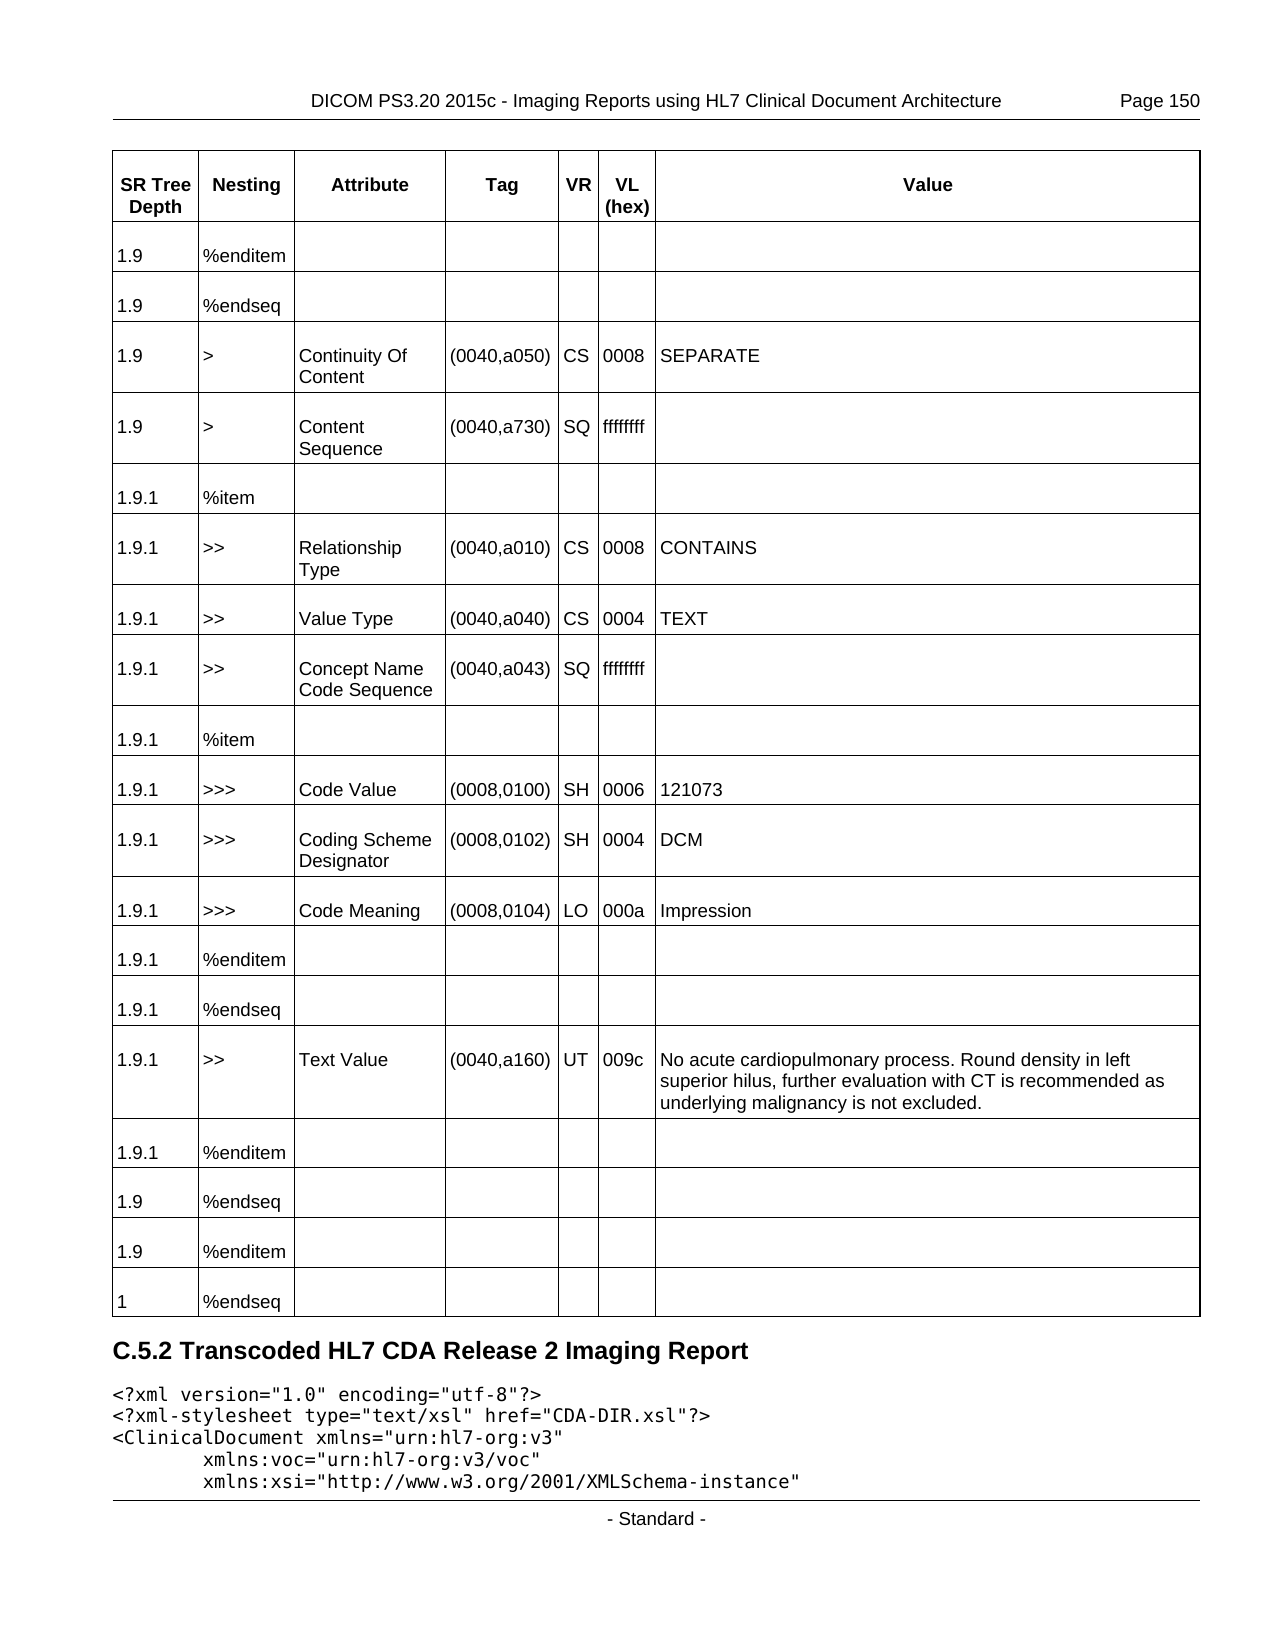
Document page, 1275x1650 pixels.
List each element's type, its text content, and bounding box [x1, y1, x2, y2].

table_cell 121073 [656, 756, 1199, 804]
table_cell [656, 393, 1199, 463]
table_cell 1.9.1 [113, 464, 198, 513]
table_cell [559, 222, 598, 271]
table_cell 1.9 [113, 272, 198, 321]
table_cell [656, 1268, 1199, 1316]
table_cell [599, 1119, 655, 1167]
text <?xml version="1.0" encoding="utf-8"?> <?xml-stylesheet type="text/xsl" href="CDA-DIR.xsl"?> <ClinicalDocument xmlns="urn:hl7-org:v3" xmlns:voc="urn:hl7-org:v3/voc" xmlns:xsi="http://www.w3.org/2001/XMLSchema-instance" [112, 1383, 1200, 1493]
table_cell Value Type [295, 585, 445, 634]
table_cell (0008,0100) [446, 756, 558, 804]
table_cell [656, 222, 1199, 271]
table_header Attribute [295, 151, 445, 221]
table_cell [559, 272, 598, 321]
table_cell 0004 [599, 805, 655, 876]
table_cell Concept Name Code Sequence [295, 635, 445, 705]
table_cell CONTAINS [656, 514, 1199, 584]
table_cell [559, 1168, 598, 1217]
table_cell [656, 272, 1199, 321]
table_cell LO [559, 877, 598, 925]
table_cell DCM [656, 805, 1199, 876]
table_header Value [656, 151, 1199, 221]
table_cell %endseq [199, 1168, 294, 1217]
table_cell %endseq [199, 976, 294, 1025]
table_cell %enditem [199, 926, 294, 975]
table_cell [446, 272, 558, 321]
table_cell SH [559, 756, 598, 804]
table_cell (0040,a040) [446, 585, 558, 634]
table_cell Relationship Type [295, 514, 445, 584]
table_cell >> [199, 1026, 294, 1117]
table_cell [559, 976, 598, 1025]
table_cell [599, 1218, 655, 1267]
table_cell > [199, 393, 294, 463]
table_cell [295, 1119, 445, 1167]
table_cell Content Sequence [295, 393, 445, 463]
table_header Tag [446, 151, 558, 221]
table_cell 1.9.1 [113, 926, 198, 975]
table_cell [446, 1268, 558, 1316]
table_cell 1.9.1 [113, 585, 198, 634]
table_cell [295, 464, 445, 513]
table_cell 1.9.1 [113, 1026, 198, 1117]
table_cell %endseq [199, 272, 294, 321]
table_cell CS [559, 585, 598, 634]
table_cell UT [559, 1026, 598, 1117]
table_cell [559, 1268, 598, 1316]
table_cell 0004 [599, 585, 655, 634]
table_cell ffffffff [599, 635, 655, 705]
table_cell %enditem [199, 222, 294, 271]
table_cell Code Meaning [295, 877, 445, 925]
table_cell [559, 464, 598, 513]
table_cell %endseq [199, 1268, 294, 1316]
table_cell (0008,0102) [446, 805, 558, 876]
table_cell [446, 1218, 558, 1267]
table_cell [446, 976, 558, 1025]
table_cell [295, 976, 445, 1025]
table_cell [295, 272, 445, 321]
table_cell [446, 706, 558, 755]
table_cell CS [559, 514, 598, 584]
table_cell [656, 1119, 1199, 1167]
table_cell (0008,0104) [446, 877, 558, 925]
table_cell 1.9.1 [113, 756, 198, 804]
table_cell 1.9.1 [113, 976, 198, 1025]
table_cell %item [199, 464, 294, 513]
table_cell 1 [113, 1268, 198, 1316]
table_cell [656, 1218, 1199, 1267]
table_cell 1.9.1 [113, 877, 198, 925]
table_cell 0006 [599, 756, 655, 804]
table_cell >>> [199, 805, 294, 876]
table_cell (0040,a010) [446, 514, 558, 584]
table_cell SEPARATE [656, 322, 1199, 392]
table_cell [446, 926, 558, 975]
table_cell >>> [199, 877, 294, 925]
table_cell [559, 706, 598, 755]
table_header VR [559, 151, 598, 221]
table_cell 0008 [599, 322, 655, 392]
table_cell 0008 [599, 514, 655, 584]
table_cell 1.9.1 [113, 706, 198, 755]
table_cell [599, 926, 655, 975]
table_cell [599, 1168, 655, 1217]
table_cell 1.9 [113, 222, 198, 271]
table_cell [599, 706, 655, 755]
table_cell 1.9 [113, 1218, 198, 1267]
table_cell No acute cardiopulmonary process. Round density in left superior hilus, further evaluation with CT is recommended as underlying malignancy is not excluded. [656, 1026, 1199, 1117]
table_cell [599, 222, 655, 271]
table_cell SQ [559, 393, 598, 463]
table_cell Text Value [295, 1026, 445, 1117]
table_cell [656, 926, 1199, 975]
table_cell 1.9.1 [113, 635, 198, 705]
table_cell %enditem [199, 1119, 294, 1167]
table_cell 1.9.1 [113, 514, 198, 584]
table_cell [656, 1168, 1199, 1217]
table_header SR Tree Depth [113, 151, 198, 221]
table_cell Code Value [295, 756, 445, 804]
table_cell %item [199, 706, 294, 755]
table_cell 1.9 [113, 1168, 198, 1217]
table_cell (0040,a160) [446, 1026, 558, 1117]
table_header Nesting [199, 151, 294, 221]
table_cell [656, 635, 1199, 705]
table_cell [559, 1218, 598, 1267]
table_cell 1.9 [113, 393, 198, 463]
table_cell [656, 464, 1199, 513]
table_cell 1.9.1 [113, 805, 198, 876]
table_cell >> [199, 585, 294, 634]
table_cell [295, 1218, 445, 1267]
table_cell ffffffff [599, 393, 655, 463]
table_cell >>> [199, 756, 294, 804]
table_cell [599, 464, 655, 513]
table_cell >> [199, 635, 294, 705]
table_cell [446, 1119, 558, 1167]
table_cell 000a [599, 877, 655, 925]
table_cell [295, 1268, 445, 1316]
table_cell [656, 976, 1199, 1025]
table_cell [295, 706, 445, 755]
table_cell (0040,a050) [446, 322, 558, 392]
table_cell 1.9 [113, 322, 198, 392]
table_cell SQ [559, 635, 598, 705]
table_cell [656, 706, 1199, 755]
table_cell [295, 926, 445, 975]
table_cell (0040,a043) [446, 635, 558, 705]
table_cell 1.9.1 [113, 1119, 198, 1167]
table_cell > [199, 322, 294, 392]
table_cell (0040,a730) [446, 393, 558, 463]
table_header VL (hex) [599, 151, 655, 221]
table_cell Impression [656, 877, 1199, 925]
table_cell [599, 272, 655, 321]
table_cell [446, 1168, 558, 1217]
table_cell Coding Scheme Designator [295, 805, 445, 876]
table_cell SH [559, 805, 598, 876]
table_cell Continuity Of Content [295, 322, 445, 392]
table_cell CS [559, 322, 598, 392]
text C.5.2 Transcoded HL7 CDA Release 2 Imaging Report [112, 1336, 1200, 1365]
table_cell [446, 222, 558, 271]
table_cell [295, 222, 445, 271]
table_cell TEXT [656, 585, 1199, 634]
table_cell 009c [599, 1026, 655, 1117]
table_cell >> [199, 514, 294, 584]
table_cell [559, 926, 598, 975]
table_cell %enditem [199, 1218, 294, 1267]
table_cell [295, 1168, 445, 1217]
table_cell [599, 1268, 655, 1316]
table_cell [446, 464, 558, 513]
table_cell [559, 1119, 598, 1167]
table_cell [599, 976, 655, 1025]
